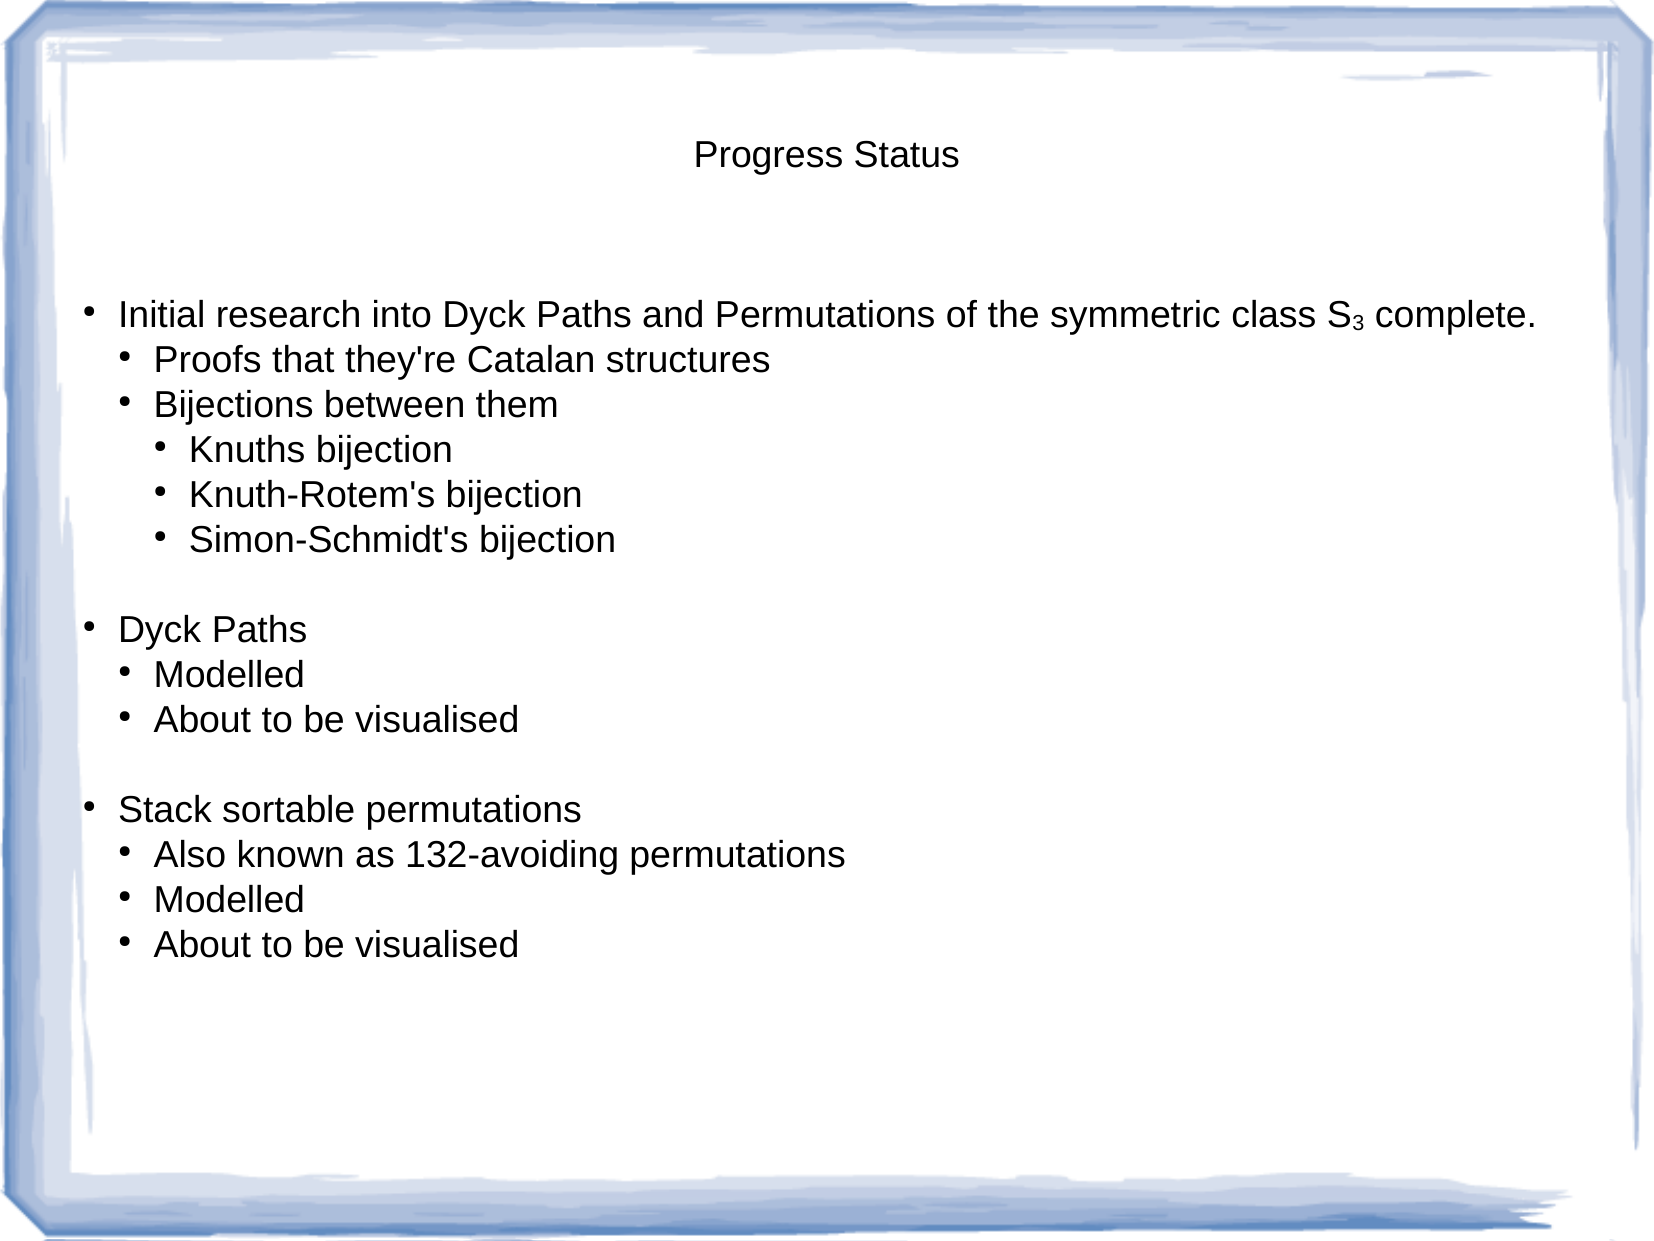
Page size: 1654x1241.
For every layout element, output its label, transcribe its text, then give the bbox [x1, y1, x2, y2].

text_box Progress Status [82, 49, 1571, 257]
text_box Initial research into Dyck Paths and Permutations of the symmetric class S3 complete. Proofs that they're Catalan structures Bijections between them Knuths bijection Knuth-Rotem's bijection Simon-Schmidt's bijection Dyck Paths Modelled About to be visualised Stack sortable permutations Also known as 132-avoiding permutations Modelled About to be visualised [82, 290, 1538, 1010]
picture [0, 0, 1654, 1241]
